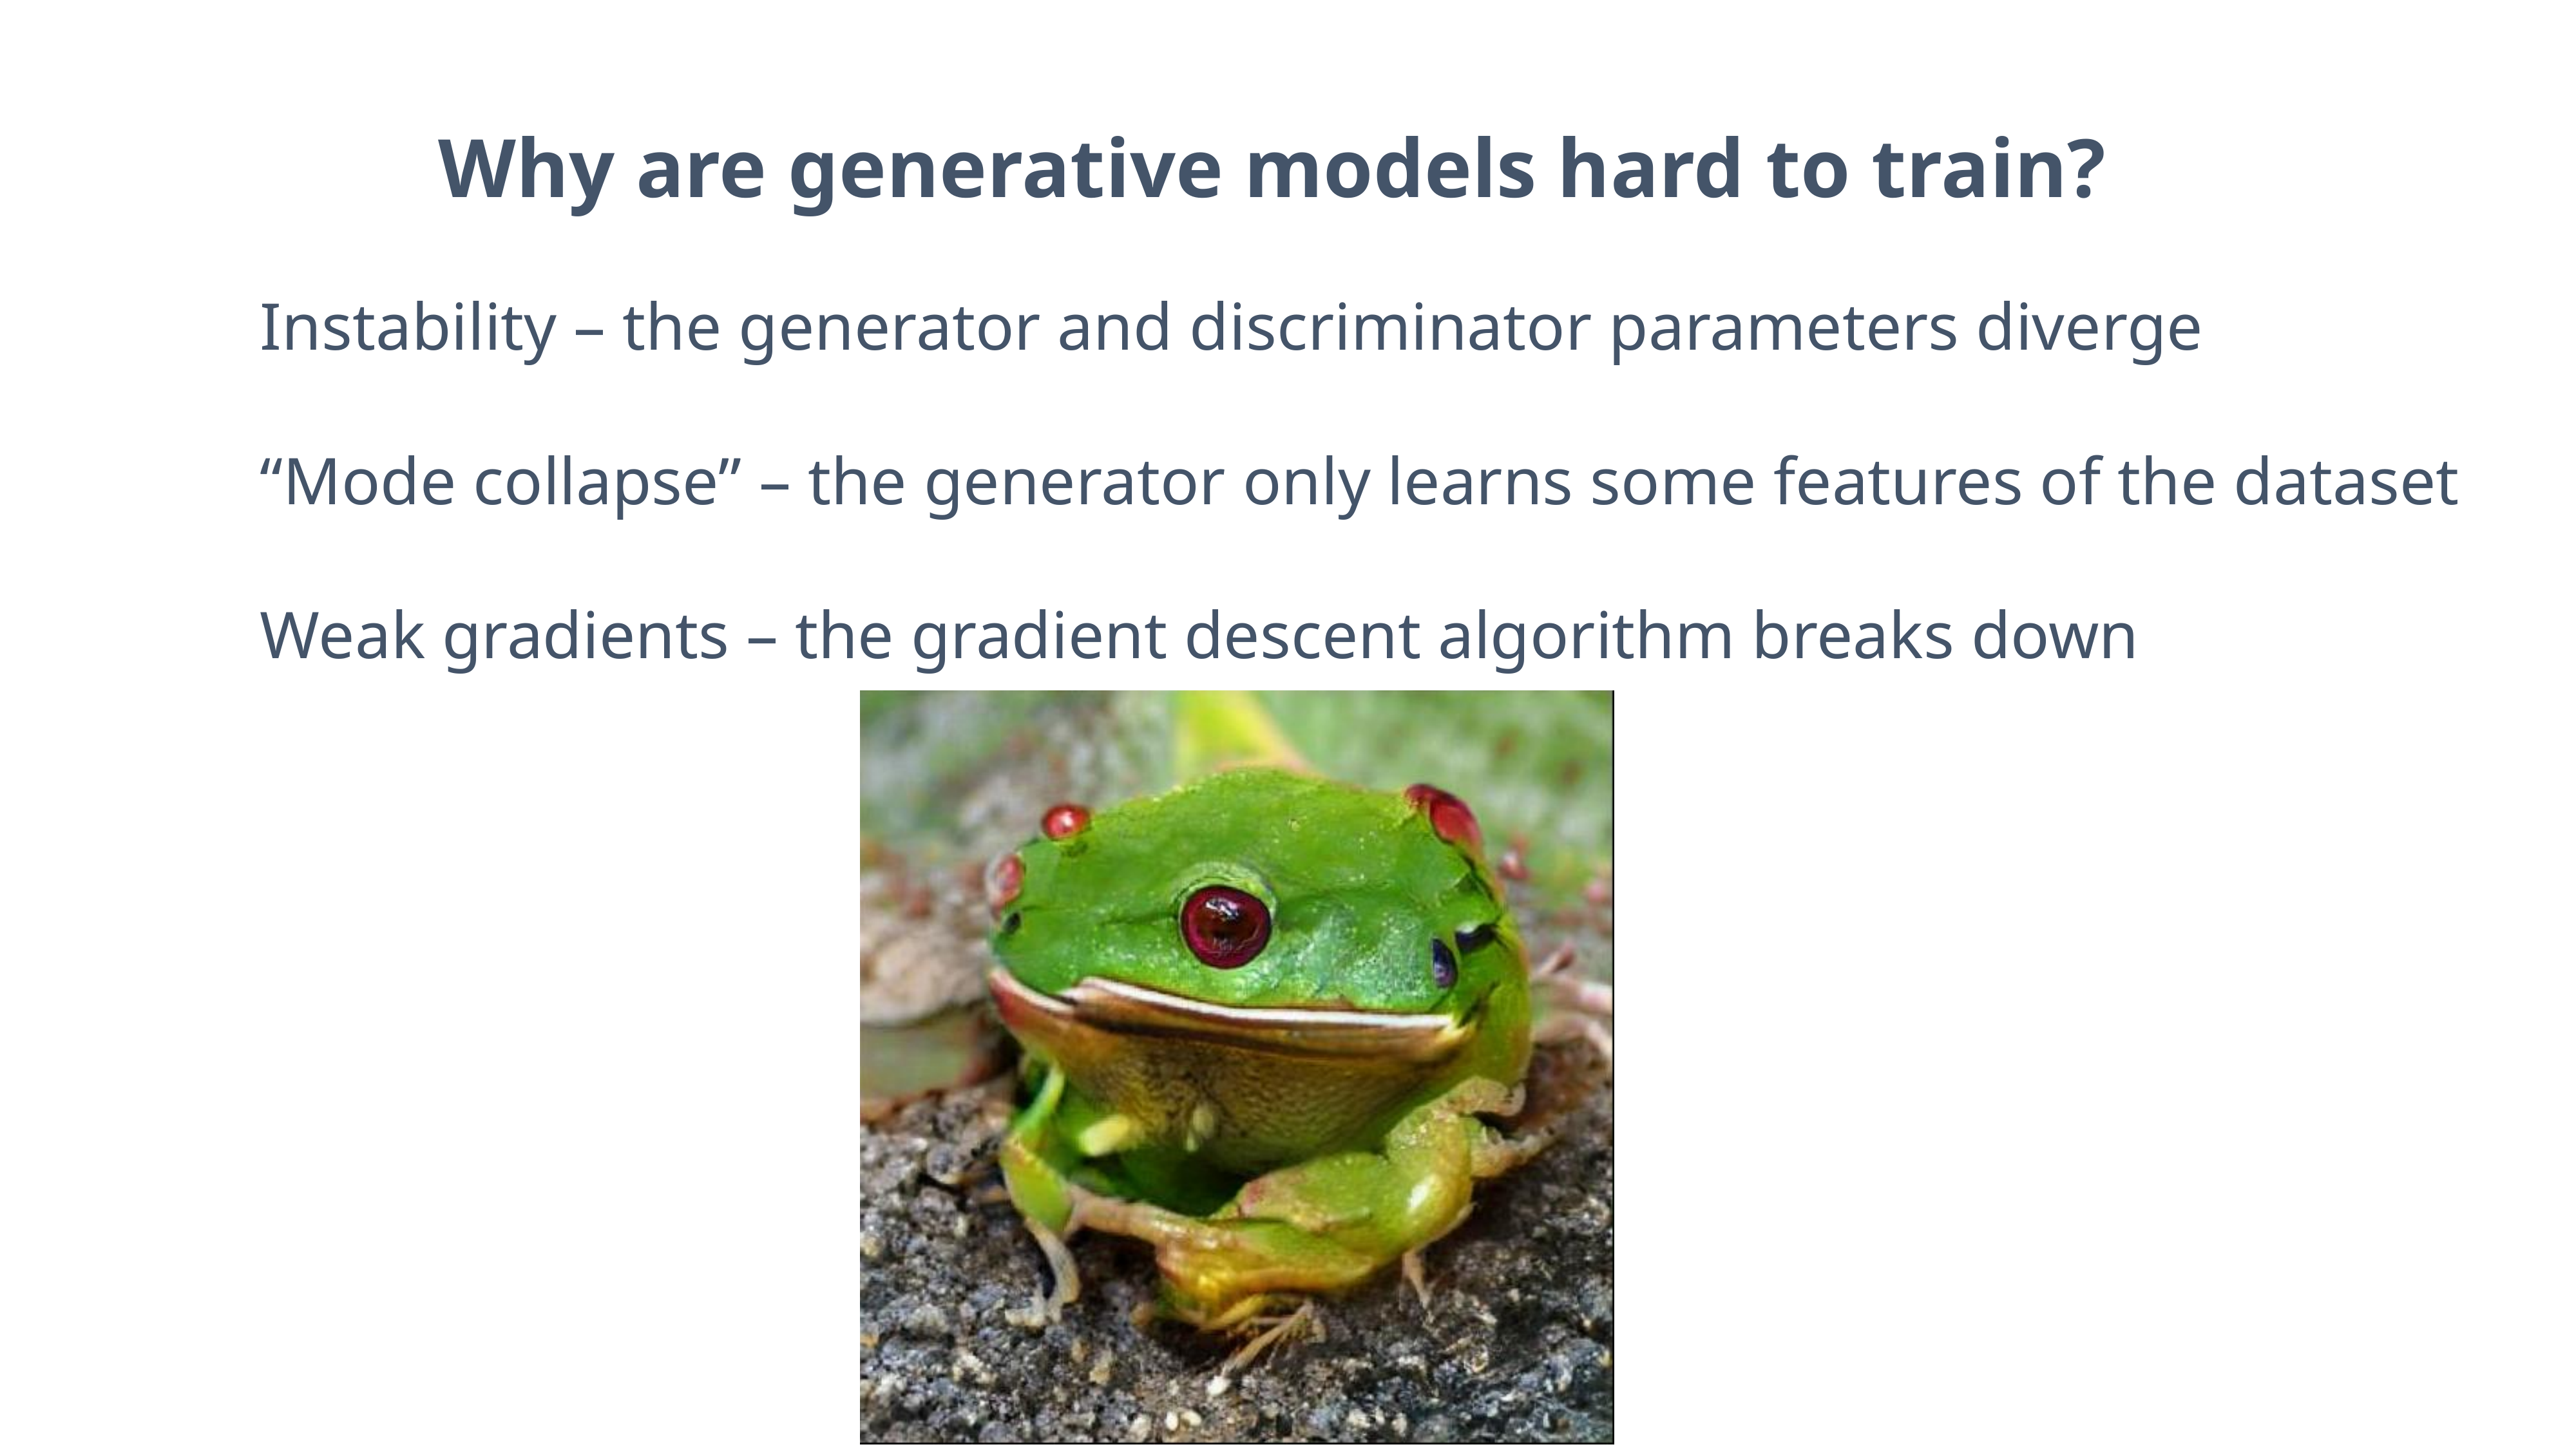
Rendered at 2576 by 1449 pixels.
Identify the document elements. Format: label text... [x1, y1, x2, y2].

text_box Why are generative models hard to train? [428, 112, 2117, 219]
picture [860, 690, 1614, 1444]
text_box Instability – the generator and discriminator parameters diverge “Mode collapse” – the generator only learns some features of the dataset Weak gradients – the gradient descent algorithm breaks down [250, 280, 2549, 677]
